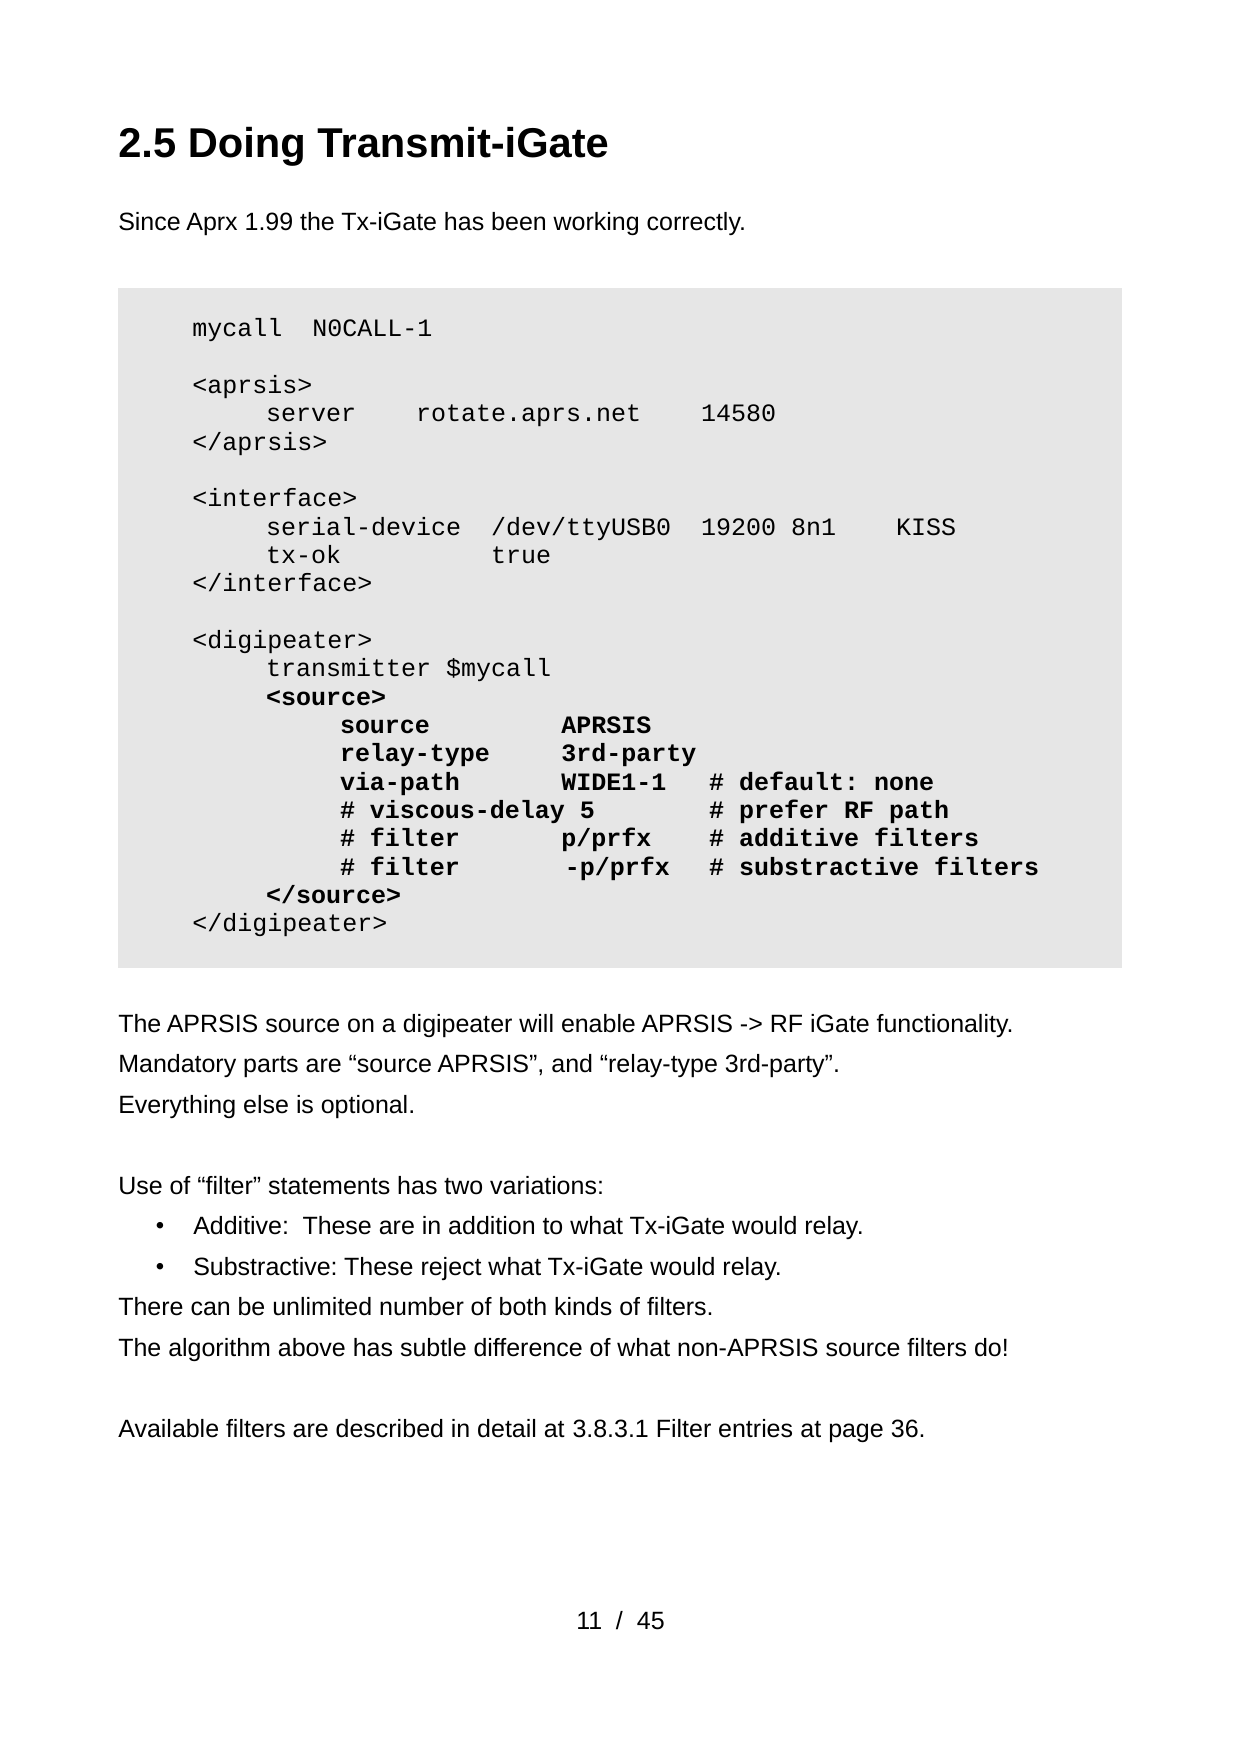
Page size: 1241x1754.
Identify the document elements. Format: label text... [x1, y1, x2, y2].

text <aprsis> [118, 373, 1122, 401]
text There can be unlimited number of both kinds of filters. [118, 1292, 1122, 1321]
text via-path WIDE1-1 # default: none [118, 769, 1122, 798]
text The algorithm above has subtle difference of what non-APRSIS source filters do! [118, 1333, 1122, 1362]
text Mandatory parts are “source APRSIS”, and “relay-type 3rd-party”. [118, 1049, 1122, 1078]
text # filter p/prfx # additive filters [118, 826, 1122, 854]
subtitle Doing Transmit-iGate [118, 118, 1122, 166]
text source APRSIS [118, 713, 1122, 741]
text Use of “filter” statements has two variations: [118, 1171, 1122, 1199]
text tx-ok true [118, 543, 1122, 571]
text </aprsis> [118, 429, 1122, 458]
text </source> [118, 883, 1122, 911]
text Available filters are described in detail at 3.8.3.1 Filter entries at page 36. [118, 1414, 1122, 1443]
list Additive: These are in addition to what Tx-iGate would relay. [156, 1211, 1122, 1240]
text <source> [118, 684, 1122, 713]
text relay-type 3rd-party [118, 741, 1122, 769]
text </interface> [118, 571, 1122, 599]
text <digipeater> [118, 628, 1122, 656]
text mycall N0CALL-1 [118, 316, 1122, 344]
text Everything else is optional. [118, 1089, 1122, 1118]
text Since Aprx 1.99 the Tx-iGate has been working correctly. [118, 207, 1122, 235]
text The APRSIS source on a digipeater will enable APRSIS -> RF iGate functionality. [118, 1008, 1122, 1037]
text </digipeater> [118, 911, 1122, 939]
list Substractive: These reject what Tx-iGate would relay. [156, 1252, 1122, 1281]
text transmitter $mycall [118, 656, 1122, 684]
text # filter -p/prfx # substractive filters [118, 854, 1122, 883]
text serial-device /dev/ttyUSB0 19200 8n1 KISS [118, 514, 1122, 543]
text # viscous-delay 5 # prefer RF path [118, 798, 1122, 826]
text <interface> [118, 486, 1122, 514]
text server rotate.aprs.net 14580 [118, 401, 1122, 429]
